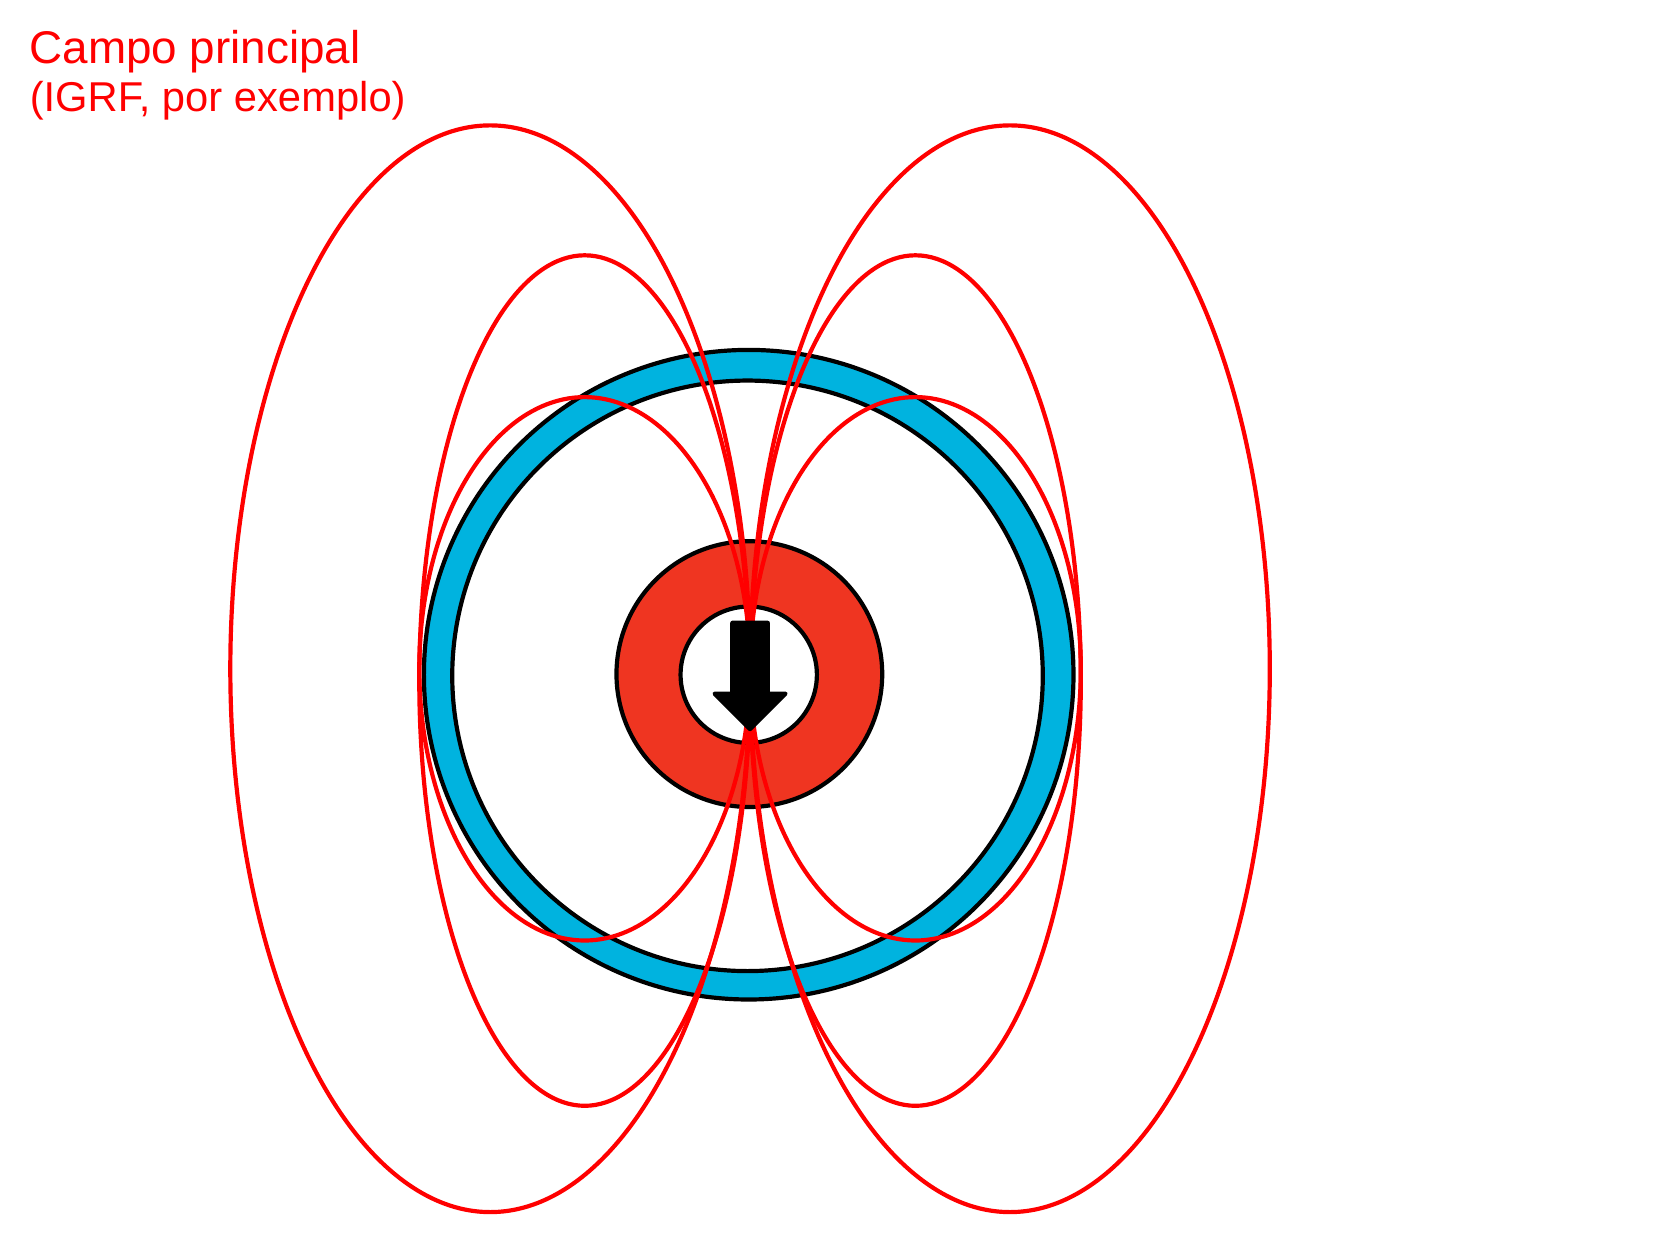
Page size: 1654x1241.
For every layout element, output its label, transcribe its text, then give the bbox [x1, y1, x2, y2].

text_box [423, 400, 1074, 938]
text_box [759, 356, 914, 566]
text_box [785, 354, 806, 408]
text_box [585, 355, 741, 566]
text_box [694, 353, 716, 411]
text_box [701, 762, 799, 1000]
text_box [562, 759, 744, 995]
text_box [704, 349, 795, 585]
text_box Campo principal (IGRF, por exemplo) [15, 14, 511, 129]
text_box [757, 763, 935, 995]
